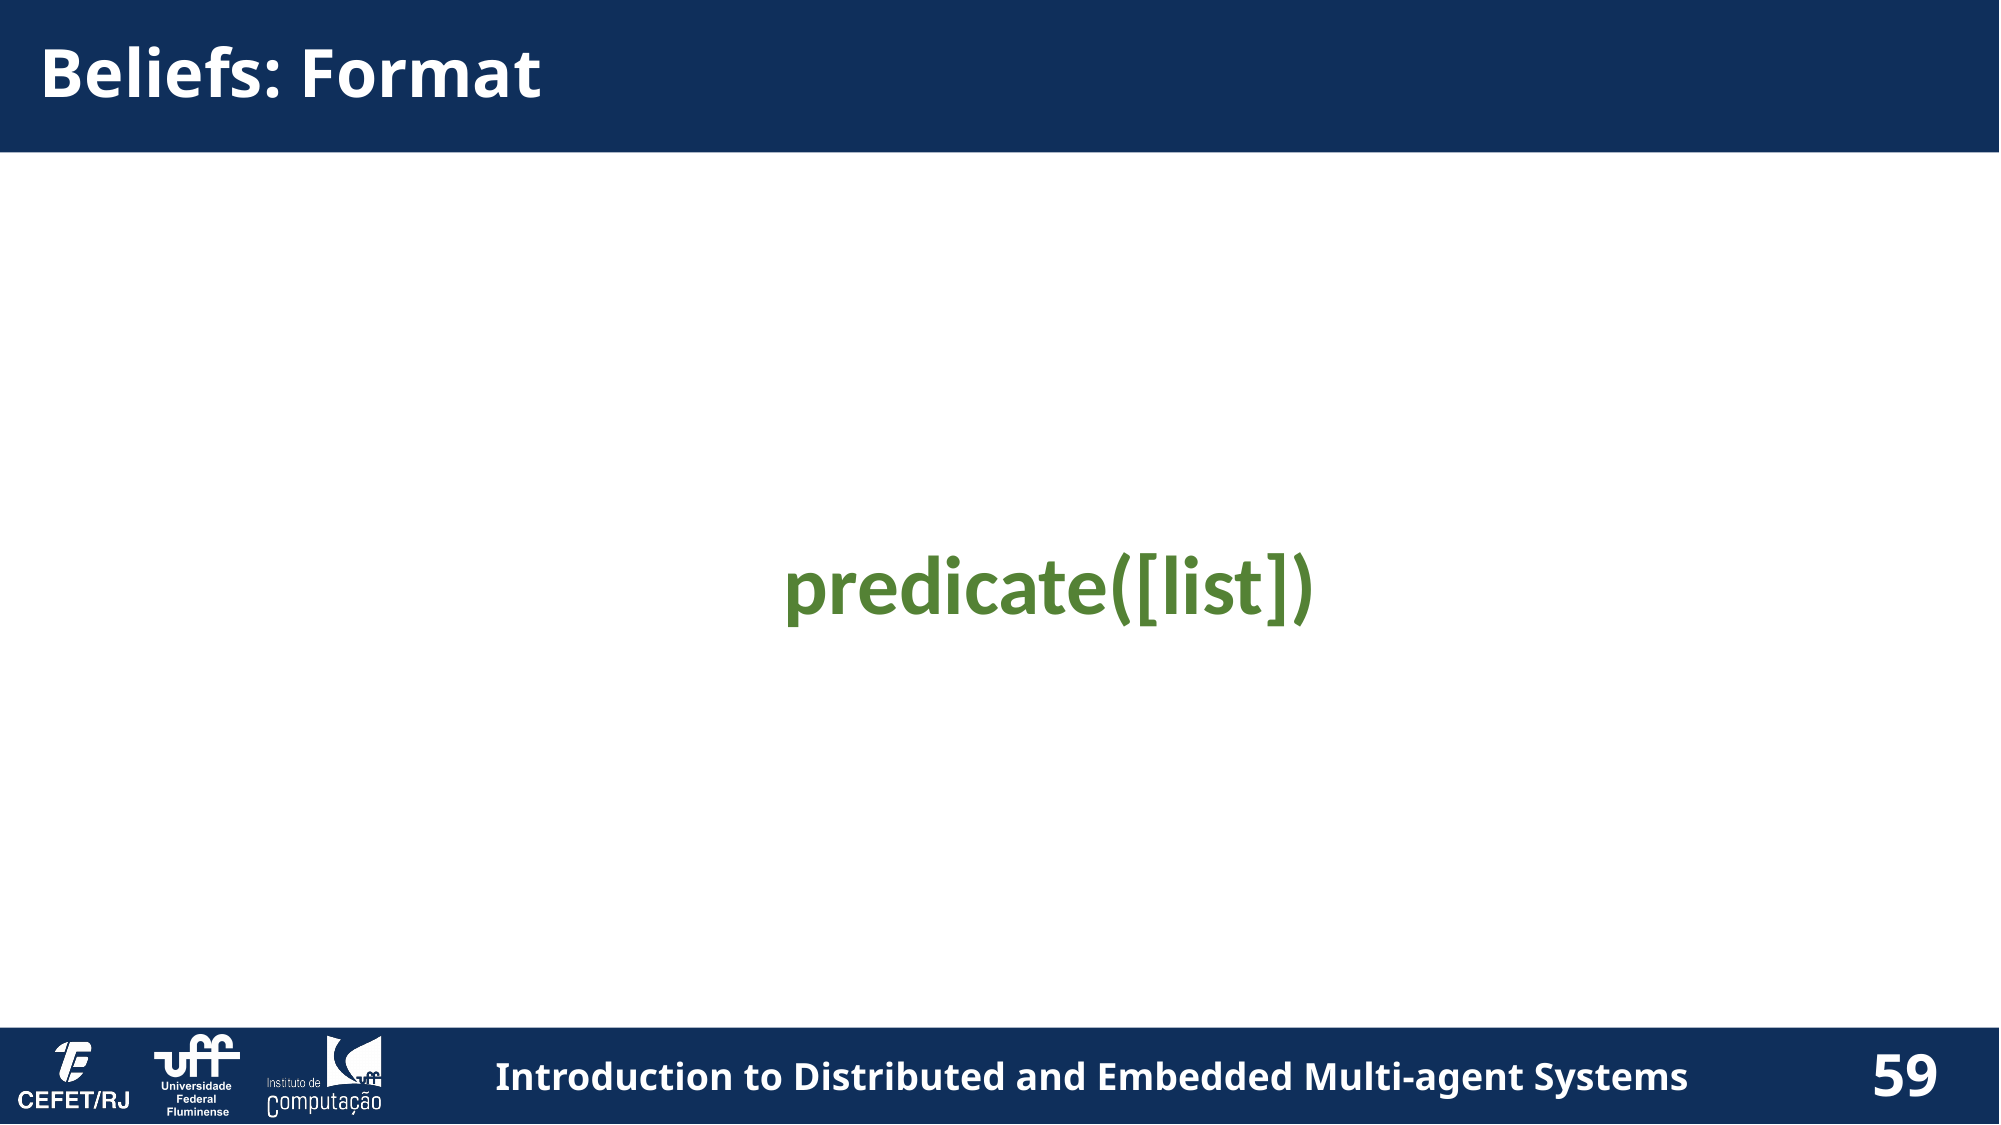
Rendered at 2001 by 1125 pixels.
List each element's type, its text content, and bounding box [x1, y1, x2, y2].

picture [18, 1021, 129, 1125]
picture [153, 1033, 241, 1121]
text_box Beliefs: Format [25, 23, 1999, 119]
text_box predicate([list]) [212, 523, 1907, 639]
picture [265, 1033, 383, 1118]
